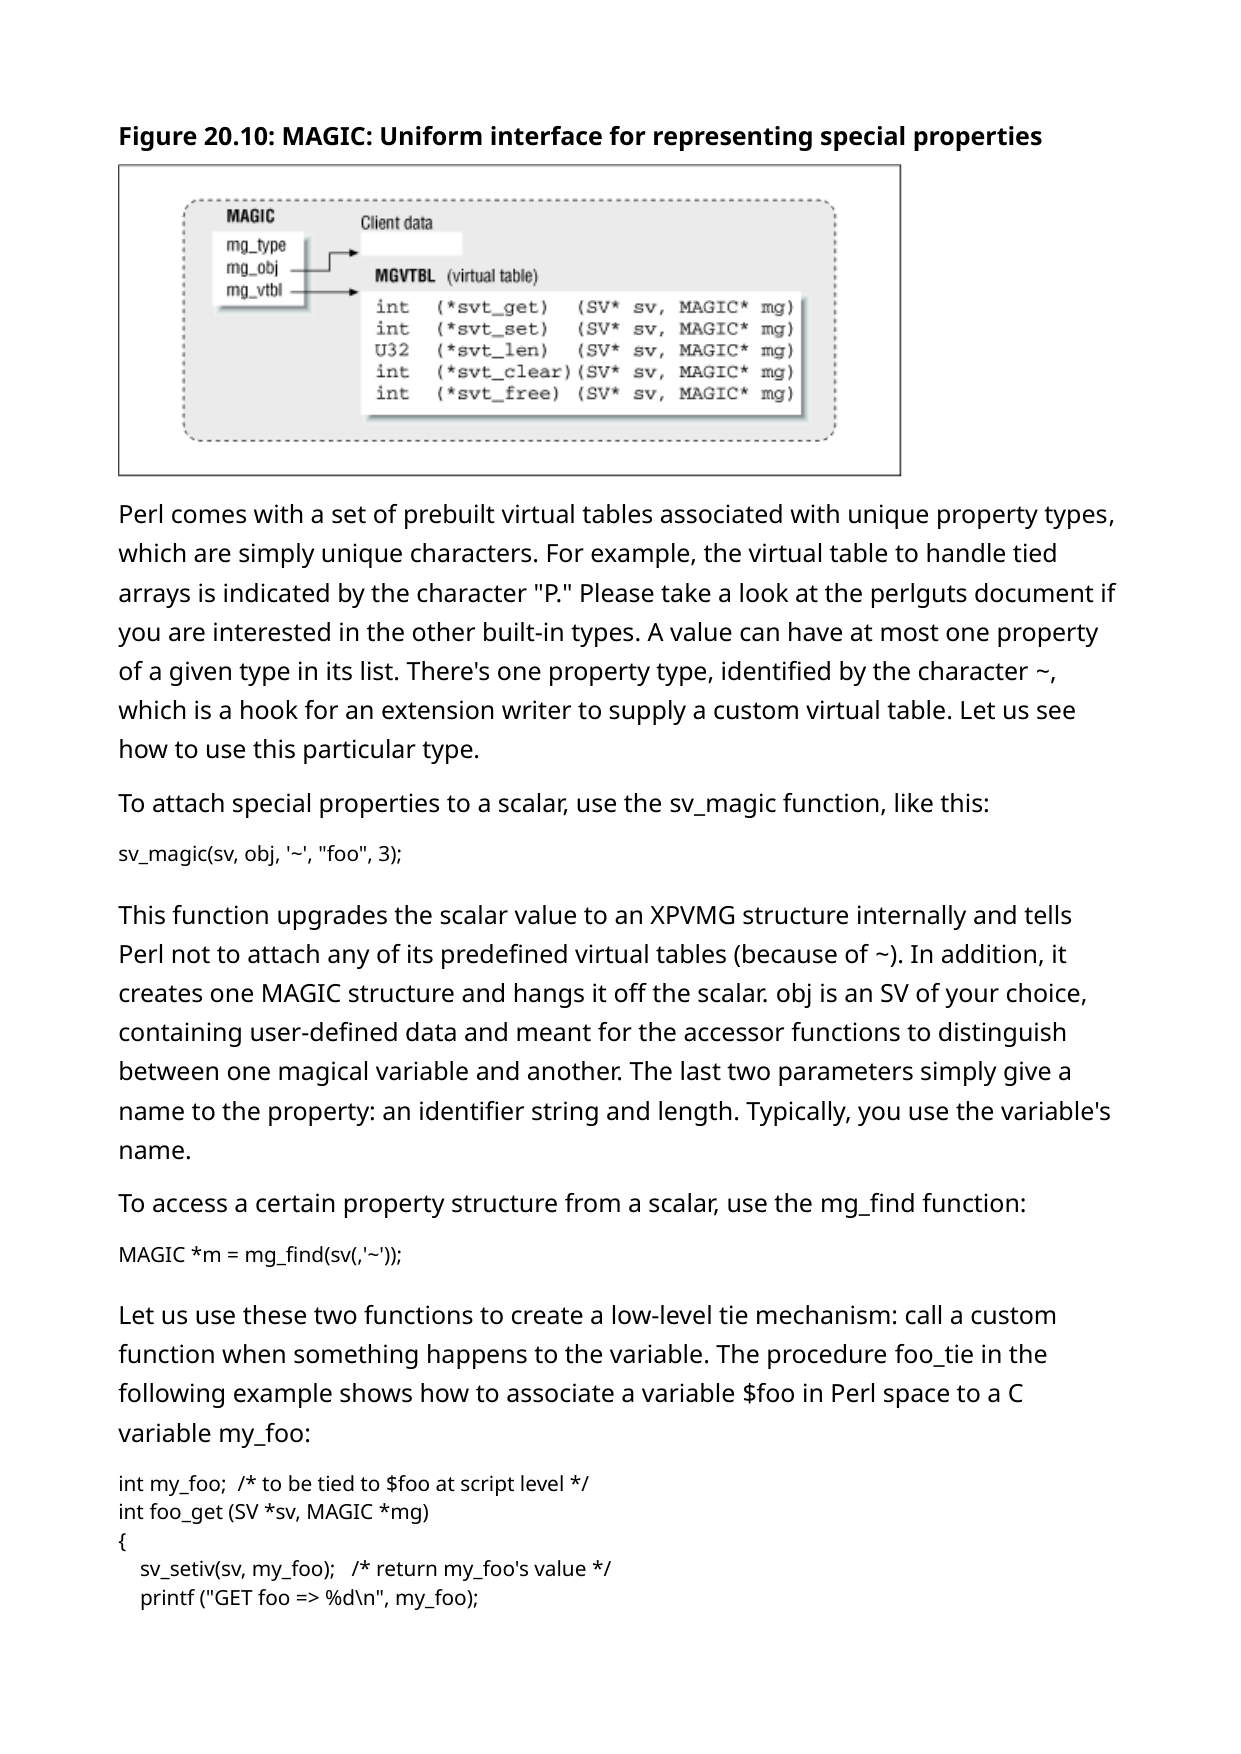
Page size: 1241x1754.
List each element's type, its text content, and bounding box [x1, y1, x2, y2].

text int foo_get (SV *sv, MAGIC *mg) [118, 1497, 1122, 1526]
text sv_setiv(sv, my_foo); /* return my_foo's value */ [118, 1554, 1122, 1583]
text Perl comes with a set of prebuilt virtual tables associated with unique property types, which are simply unique characters. For example, the virtual table to handle tied arrays is indicated by the character "P." Please take a look at the perlguts document if you are interested in the other built-in types. A value can have at most one property of a given type in its list. There's one property type, identified by the character ~, which is a hook for an extension writer to supply a custom virtual table. Let us see how to use this particular type. [118, 497, 1122, 766]
picture [118, 164, 903, 478]
text sv_magic(sv, obj, '~', "foo", 3); [118, 839, 1122, 868]
text This function upgrades the scalar value to an XPVMG structure internally and tells Perl not to attach any of its predefined virtual tables (because of ~). In addition, it creates one MAGIC structure and hangs it off the scalar. obj is an SV of your choice, containing user-defined data and meant for the accessor functions to distinguish between one magical variable and another. The last two parameters simply give a name to the property: an identifier string and length. Typically, you use the variable's name. [118, 897, 1122, 1166]
text printf ("GET foo => %d\n", my_foo); [118, 1583, 1122, 1611]
text To attach special properties to a scalar, use the sv_magic function, like this: [118, 786, 1122, 820]
text { [118, 1526, 1122, 1554]
text int my_foo; /* to be tied to $foo at script level */ [118, 1469, 1122, 1497]
subtitle Figure 20.10: MAGIC: Uniform interface for representing special properties [118, 118, 1122, 152]
text Let us use these two functions to create a low-level tie mechanism: call a custom function when something happens to the variable. The procedure foo_tie in the following example shows how to associate a variable $foo in Perl space to a C variable my_foo: [118, 1298, 1122, 1449]
text To access a certain property structure from a scalar, use the mg_find function: [118, 1186, 1122, 1220]
text MAGIC *m = mg_find(sv(,'~')); [118, 1240, 1122, 1268]
